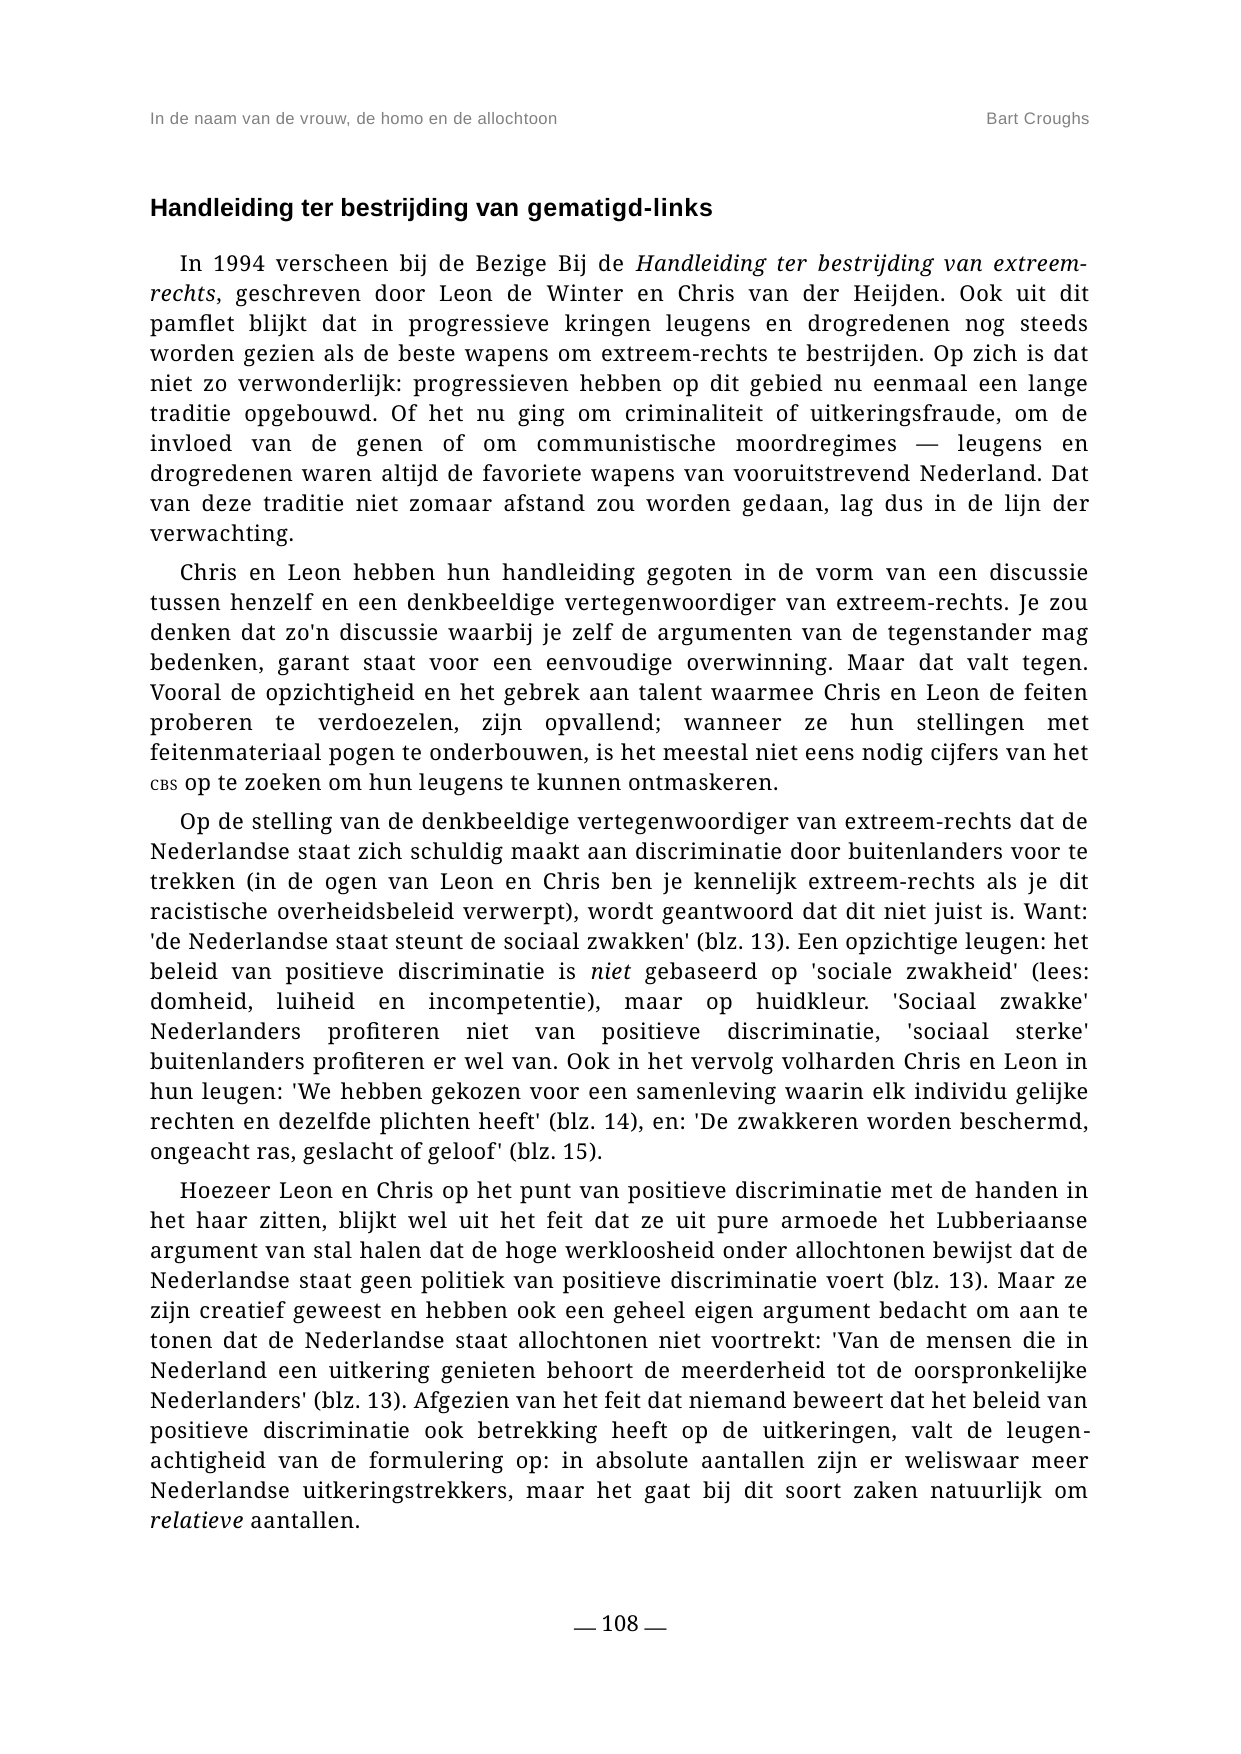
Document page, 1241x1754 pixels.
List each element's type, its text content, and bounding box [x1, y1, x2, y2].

text In 1994 verscheen bij de Bezige Bij de Handleiding ter bestrijding van extreem-rechts, geschreven door Leon de Winter en Chris van der Heijden. Ook uit dit pamflet blijkt dat in progressieve kringen leugens en drogredenen nog steeds worden gezien als de beste wapens om extreem-rechts te bestrijden. Op zich is dat niet zo verwonderlijk: progressieven hebben op dit gebied nu eenmaal een lange traditie opgebouwd. Of het nu ging om criminaliteit of uitkeringsfraude, om de invloed van de genen of om communistische moordregimes — leugens en drogredenen waren altijd de favoriete wapens van vooruitstrevend Nederland. Dat van deze traditie niet zomaar afstand zou worden ge­daan, lag dus in de lijn der verwachting. [150, 248, 1090, 548]
subtitle Handleiding ter bestrijding van gematigd-links [150, 193, 1090, 222]
text Op de stelling van de denkbeeldige vertegenwoordiger van extreem-rechts dat de Nederlandse staat zich schuldig maakt aan discriminatie door buitenlanders voor te trekken (in de ogen van Leon en Chris ben je kennelijk extreem-rechts als je dit racistische overheidsbeleid verwerpt), wordt geantwoord dat dit niet juist is. Want: 'de Nederlandse staat steunt de sociaal zwakken' (blz. 13). Een opzichtige leugen: het beleid van positieve discriminatie is niet gebaseerd op 'sociale zwakheid' (lees: domheid, luiheid en incompetentie), maar op huidkleur. 'Sociaal zwakke' Nederlanders profiteren niet van positieve discriminatie, 'sociaal sterke' buitenlanders profiteren er wel van. Ook in het vervolg volharden Chris en Leon in hun leugen: 'We hebben gekozen voor een samenleving waarin elk individu gelijke rechten en dezelfde plichten heeft' (blz. 14), en: 'De zwakkeren worden beschermd, ongeacht ras, geslacht of geloof' (blz. 15). [150, 806, 1090, 1166]
text Chris en Leon hebben hun handleiding gegoten in de vorm van een discussie tussen henzelf en een denkbeeldige vertegenwoordiger van extreem-rechts. Je zou denken dat zo'n discussie waarbij je zelf de argumenten van de tegenstander mag bedenken, garant staat voor een eenvoudige overwinning. Maar dat valt tegen. Vooral de opzichtigheid en het gebrek aan talent waarmee Chris en Leon de feiten proberen te verdoezelen, zijn opvallend; wanneer ze hun stellingen met feitenmateriaal pogen te onderbouwen, is het meestal niet eens nodig cijfers van het cbs op te zoeken om hun leugens te kunnen ontmaskeren. [150, 557, 1090, 797]
text Hoezeer Leon en Chris op het punt van positieve discriminatie met de handen in het haar zitten, blijkt wel uit het feit dat ze uit pure armoede het Lubberiaanse argument van stal halen dat de hoge werkloosheid onder allochtonen bewijst dat de Nederlandse staat geen politiek van positieve discriminatie voert (blz. 13). Maar ze zijn creatief geweest en hebben ook een geheel eigen argument bedacht om aan te tonen dat de Nederlandse staat allochtonen niet voortrekt: 'Van de mensen die in Nederland een uitkering genieten behoort de meerderheid tot de oorspronkelijke Nederlanders' (blz. 13). Afgezien van het feit dat niemand beweert dat het beleid van positieve discriminatie ook betrekking heeft op de uitkeringen, valt de leugen­achtigheid van de formulering op: in absolute aantallen zijn er weliswaar meer Nederlandse uitkeringstrekkers, maar het gaat bij dit soort zaken natuurlijk om relatieve aantallen. [150, 1175, 1090, 1535]
